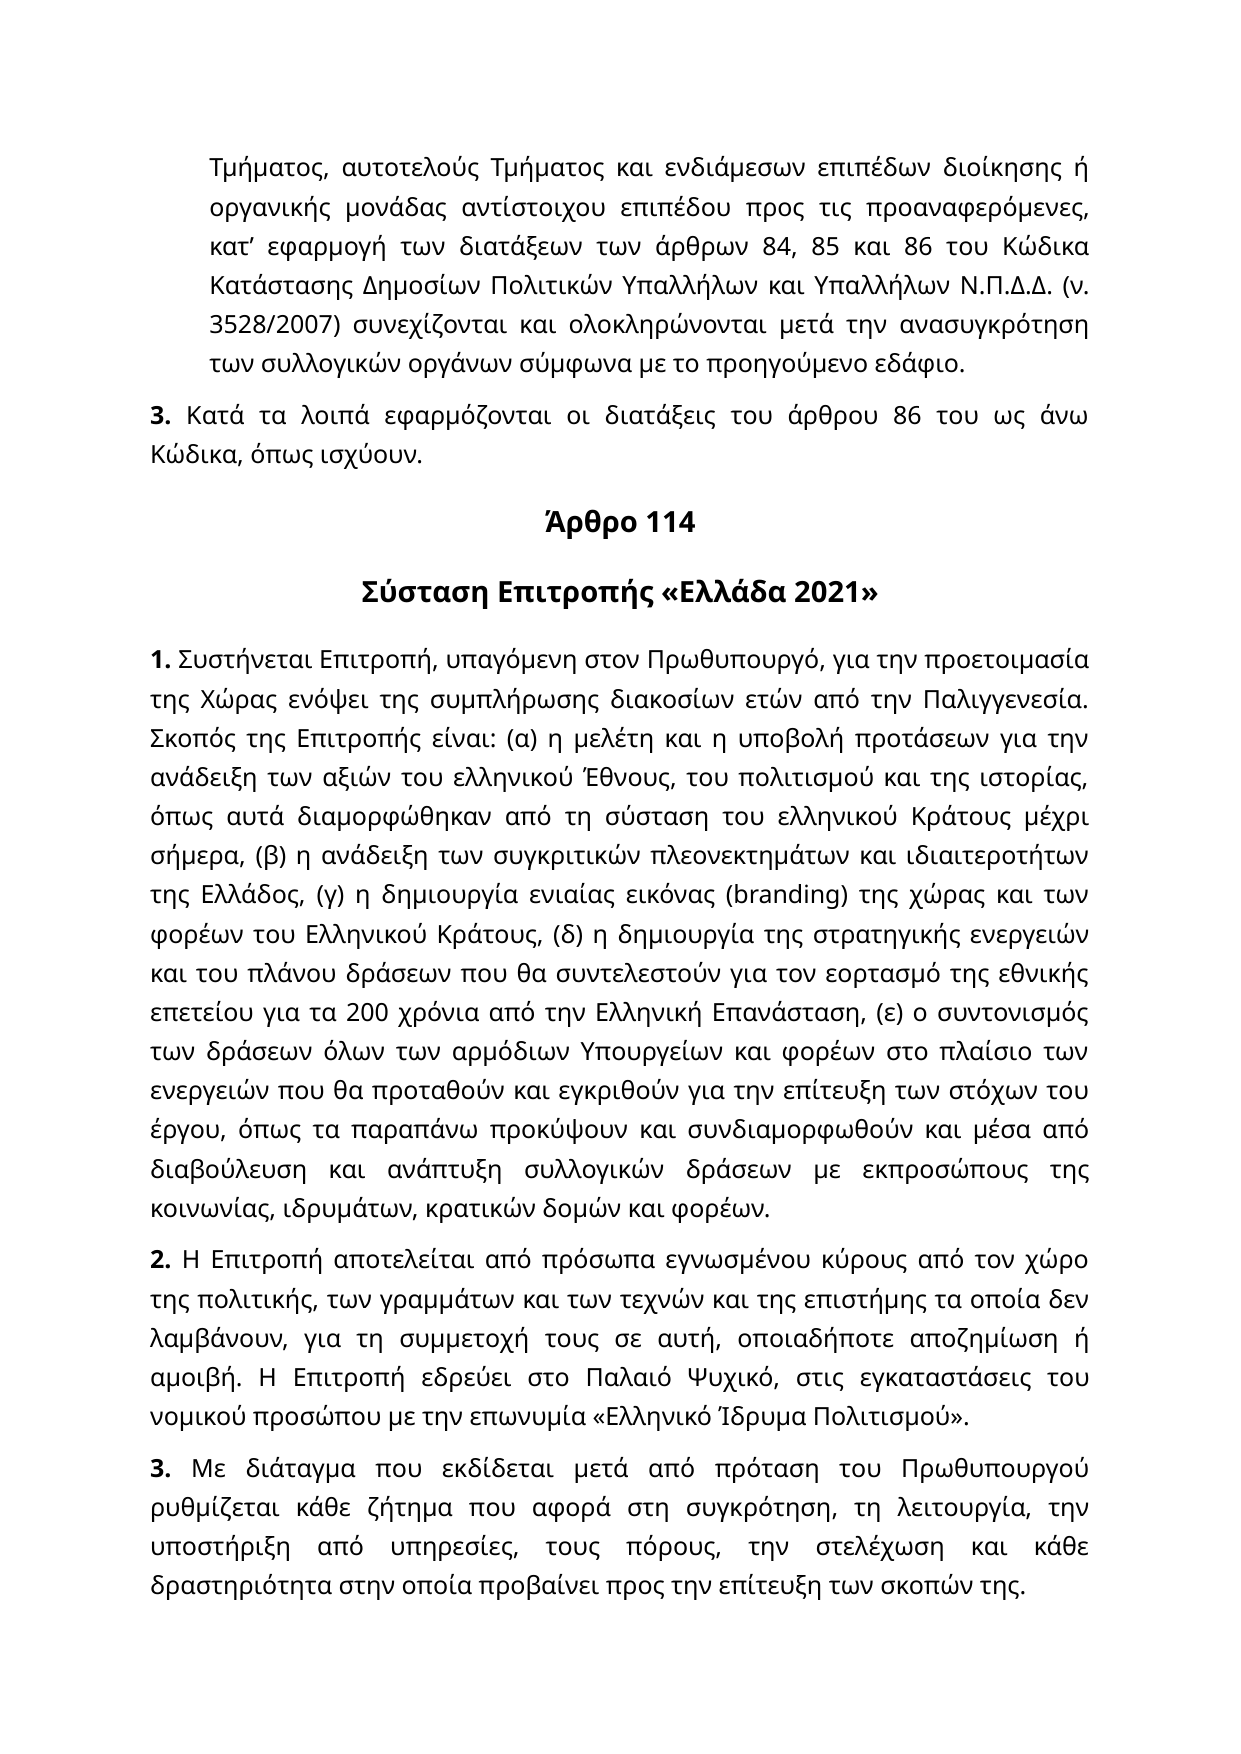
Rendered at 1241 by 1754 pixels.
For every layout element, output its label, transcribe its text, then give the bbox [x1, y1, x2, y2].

text 3. Με διάταγμα που εκδίδεται μετά από πρόταση του Πρωθυπουργού ρυθμίζεται κάθε ζήτημα που αφορά στη συγκρότηση, τη λειτουργία, την υποστήριξη από υπηρεσίες, τους πόρους, την στελέχωση και κάθε δραστηριότητα στην οποία προβαίνει προς την επίτευξη των σκοπών της. [150, 1450, 1090, 1602]
subtitle Σύσταση Επιτροπής «Ελλάδα 2021» [150, 571, 1090, 611]
text 3. Κατά τα λοιπά εφαρμόζονται οι διατάξεις του άρθρου 86 του ως άνω Κώδικα, όπως ισχύουν. [150, 397, 1090, 471]
list Τμήματος, αυτοτελούς Τμήματος και ενδιάμεσων επιπέδων διοίκησης ή οργανικής μονάδας αντίστοιχου επιπέδου προς τις προαναφερόμενες, κατ’ εφαρμογή των διατάξεων των άρθρων 84, 85 και 86 του Κώδικα Κατάστασης Δημοσίων Πολιτικών Υπαλλήλων και Υπαλλήλων Ν.Π.Δ.Δ. (ν. 3528/2007) συνεχίζονται και ολοκληρώνονται μετά την ανασυγκρότηση των συλλογικών οργάνων σύμφωνα με το προηγούμενο εδάφιο. [150, 150, 1090, 380]
text 2. Η Επιτροπή αποτελείται από πρόσωπα εγνωσμένου κύρους από τον χώρο της πολιτικής, των γραμμάτων και των τεχνών και της επιστήμης τα οποία δεν λαμβάνουν, για τη συμμετοχή τους σε αυτή, οποιαδήποτε αποζημίωση ή αμοιβή. Η Επιτροπή εδρεύει στο Παλαιό Ψυχικό, στις εγκαταστάσεις του νομικού προσώπου με την επωνυμία «Ελληνικό Ίδρυμα Πολιτισμού». [150, 1242, 1090, 1433]
text 1. Συστήνεται Επιτροπή, υπαγόμενη στον Πρωθυπουργό, για την προετοιμασία της Χώρας ενόψει της συμπλήρωσης διακοσίων ετών από την Παλιγγενεσία. Σκοπός της Επιτροπής είναι: (α) η μελέτη και η υποβολή προτάσεων για την ανάδειξη των αξιών του ελληνικού Έθνους, του πολιτισμού και της ιστορίας, όπως αυτά διαμορφώθηκαν από τη σύσταση του ελληνικού Κράτους μέχρι σήμερα, (β) η ανάδειξη των συγκριτικών πλεονεκτημάτων και ιδιαιτεροτήτων της Ελλάδος, (γ) η δημιουργία ενιαίας εικόνας (branding) της χώρας και των φορέων του Ελληνικού Κράτους, (δ) η δημιουργία της στρατηγικής ενεργειών και του πλάνου δράσεων που θα συντελεστούν για τον εορτασμό της εθνικής επετείου για τα 200 χρόνια από την Ελληνική Επανάσταση, (ε) ο συντονισμός των δράσεων όλων των αρμόδιων Υπουργείων και φορέων στο πλαίσιο των ενεργειών που θα προταθούν και εγκριθούν για την επίτευξη των στόχων του έργου, όπως τα παραπάνω προκύψουν και συνδιαμορφωθούν και μέσα από διαβούλευση και ανάπτυξη συλλογικών δράσεων με εκπροσώπους της κοινωνίας, ιδρυμάτων, κρατικών δομών και φορέων. [150, 642, 1090, 1224]
subtitle Άρθρο 114 [150, 501, 1090, 541]
